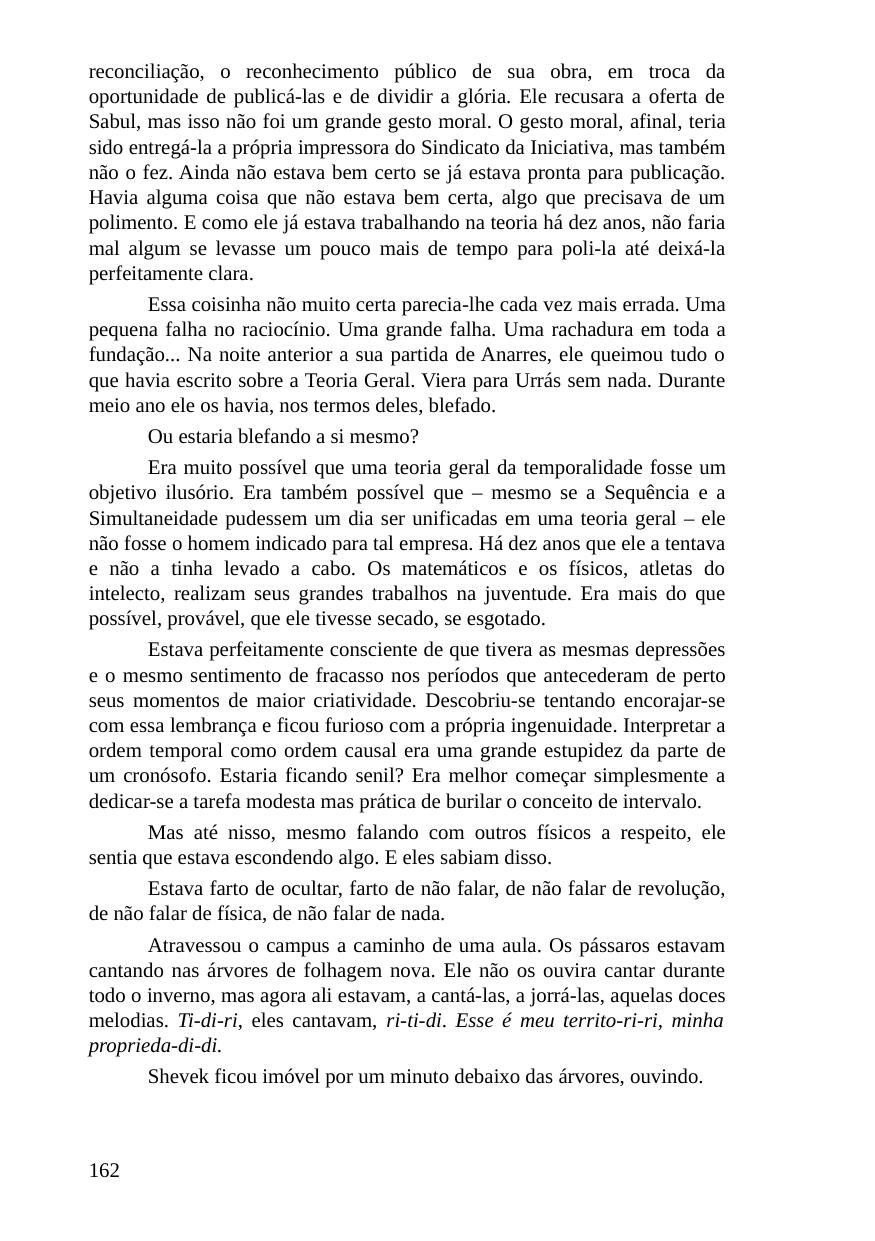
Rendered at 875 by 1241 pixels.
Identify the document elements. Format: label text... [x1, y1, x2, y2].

text Estava perfeitamente consciente de que tivera as mesmas depressões e o mesmo sentimento de fracasso nos períodos que antecederam de perto seus momentos de maior criatividade. Descobriu-se tentando encorajar-se com essa lembrança e ficou furioso com a própria ingenuidade. Interpretar a ordem temporal como ordem causal era uma grande estupidez da parte de um cronósofo. Estaria ficando senil? Era melhor começar simplesmente a dedicar-se a tarefa modesta mas prática de burilar o conceito de intervalo. [88, 637, 726, 813]
text Mas até nisso, mesmo falando com outros físicos a respeito, ele sentia que estava escondendo algo. E eles sabiam disso. [88, 820, 726, 869]
text Shevek ficou imóvel por um minuto debaixo das árvores, ouvindo. [88, 1064, 726, 1088]
text Estava farto de ocultar, farto de não falar, de não falar de revolução, de não falar de física, de não falar de nada. [88, 876, 726, 925]
text reconciliação, o reconhecimento público de sua obra, em troca da oportunidade de publicá-las e de dividir a glória. Ele recusara a oferta de Sabul, mas isso não foi um grande gesto moral. O gesto moral, afinal, teria sido entregá-la a própria impressora do Sindicato da Iniciativa, mas também não o fez. Ainda não estava bem certo se já estava pronta para publicação. Havia alguma coisa que não estava bem certa, algo que precisava de um polimento. E como ele já estava trabalhando na teoria há dez anos, não faria mal algum se levasse um pouco mais de tempo para poli-la até deixá-la perfeitamente clara. [88, 59, 726, 285]
text Atravessou o campus a caminho de uma aula. Os pássaros estavam cantando nas árvores de folhagem nova. Ele não os ouvira cantar durante todo o inverno, mas agora ali estavam, a cantá-las, a jorrá-las, aquelas doces melodias. Ti-di-ri, eles cantavam, ri-ti-di. Esse é meu territo-ri-ri, minha proprieda-di-di. [88, 932, 726, 1057]
text Ou estaria blefando a si mesmo? [88, 424, 726, 448]
text Era muito possível que uma teoria geral da temporalidade fosse um objetivo ilusório. Era também possível que – mesmo se a Sequência e a Simultaneidade pudessem um dia ser unificadas em uma teoria geral – ele não fosse o homem indicado para tal empresa. Há dez anos que ele a tentava e não a tinha levado a cabo. Os matemáticos e os físicos, atletas do intelecto, realizam seus grandes trabalhos na juventude. Era mais do que possível, provável, que ele tivesse secado, se esgotado. [88, 455, 726, 630]
text Essa coisinha não muito certa parecia-lhe cada vez mais errada. Uma pequena falha no raciocínio. Uma grande falha. Uma rachadura em toda a fundação... Na noite anterior a sua partida de Anarres, ele queimou tudo o que havia escrito sobre a Teoria Geral. Viera para Urrás sem nada. Durante meio ano ele os havia, nos termos deles, blefado. [88, 292, 726, 417]
